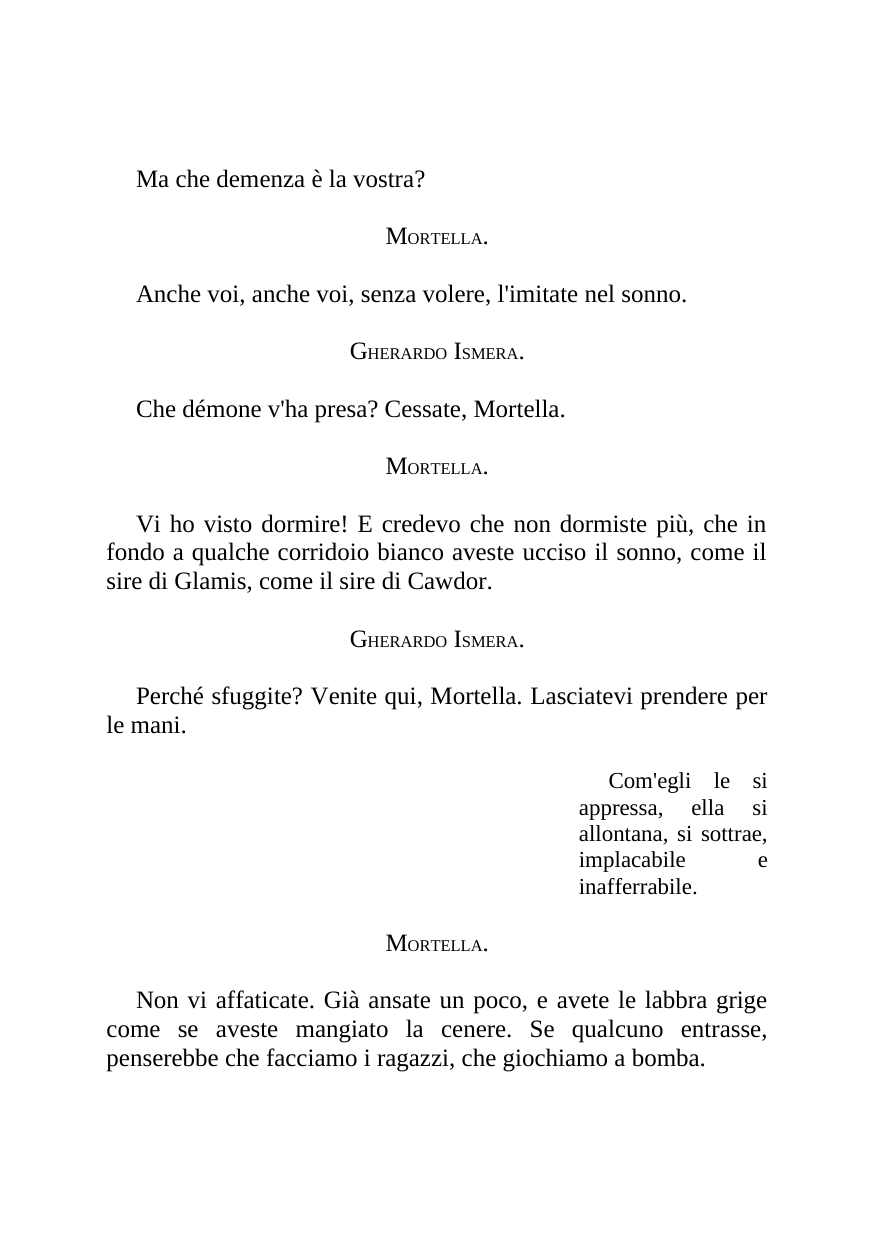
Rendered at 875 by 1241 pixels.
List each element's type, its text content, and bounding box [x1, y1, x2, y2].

text Non vi affaticate. Già ansate un poco, e avete le labbra grige come se aveste mangiato la cenere. Se qualcuno entrasse, penserebbe che facciamo i ragazzi, che giochiamo a bomba. [106, 986, 768, 1072]
text Mortella. [106, 928, 768, 957]
text Anche voi, anche voi, senza volere, l'imitate nel sonno. [106, 279, 768, 307]
text Vi ho visto dormire! E credevo che non dormiste più, che in fondo a qualche corridoio bianco aveste ucciso il sonno, come il sire di Glamis, come il sire di Cawdor. [106, 509, 768, 595]
text Ma che demenza è la vostra? [106, 164, 768, 192]
text Gherardo Ismera. [106, 336, 768, 365]
text Mortella. [106, 451, 768, 480]
text Gherardo Ismera. [106, 624, 768, 652]
text Mortella. [106, 221, 768, 250]
text Che démone v'ha presa? Cessate, Mortella. [106, 394, 768, 422]
text Com'egli le si appressa, ella si allontana, si sottrae, implacabile e inafferrabile. [579, 767, 768, 899]
text Perché sfuggite? Venite qui, Mortella. Lasciatevi prendere per le mani. [106, 681, 768, 739]
